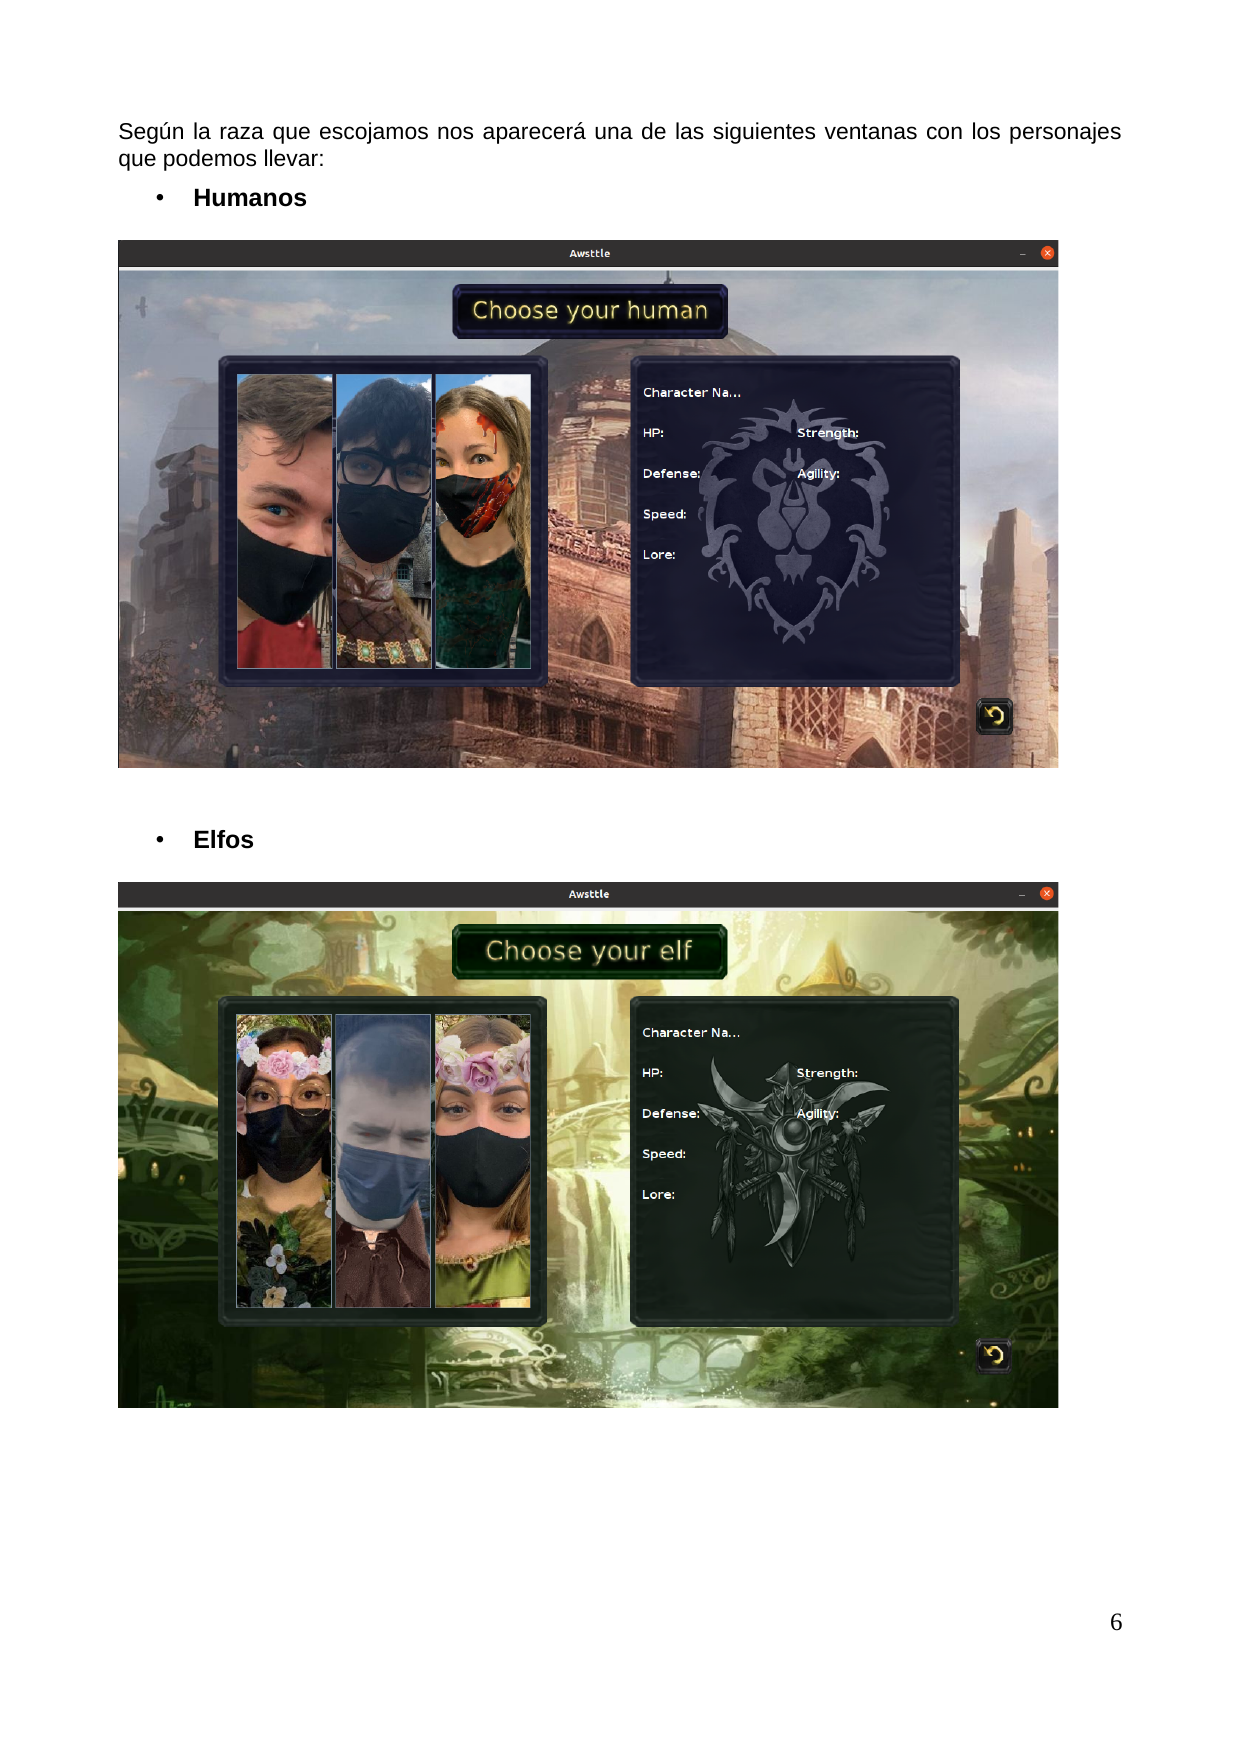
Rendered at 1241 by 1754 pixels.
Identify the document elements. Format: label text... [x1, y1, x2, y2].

list Humanos [156, 183, 1122, 212]
picture [118, 882, 1059, 1408]
text Según la raza que escojamos nos aparecerá una de las siguientes ventanas con los personajes que podemos llevar: [118, 118, 1122, 171]
picture [118, 240, 1059, 768]
list Elfos [156, 825, 1122, 854]
